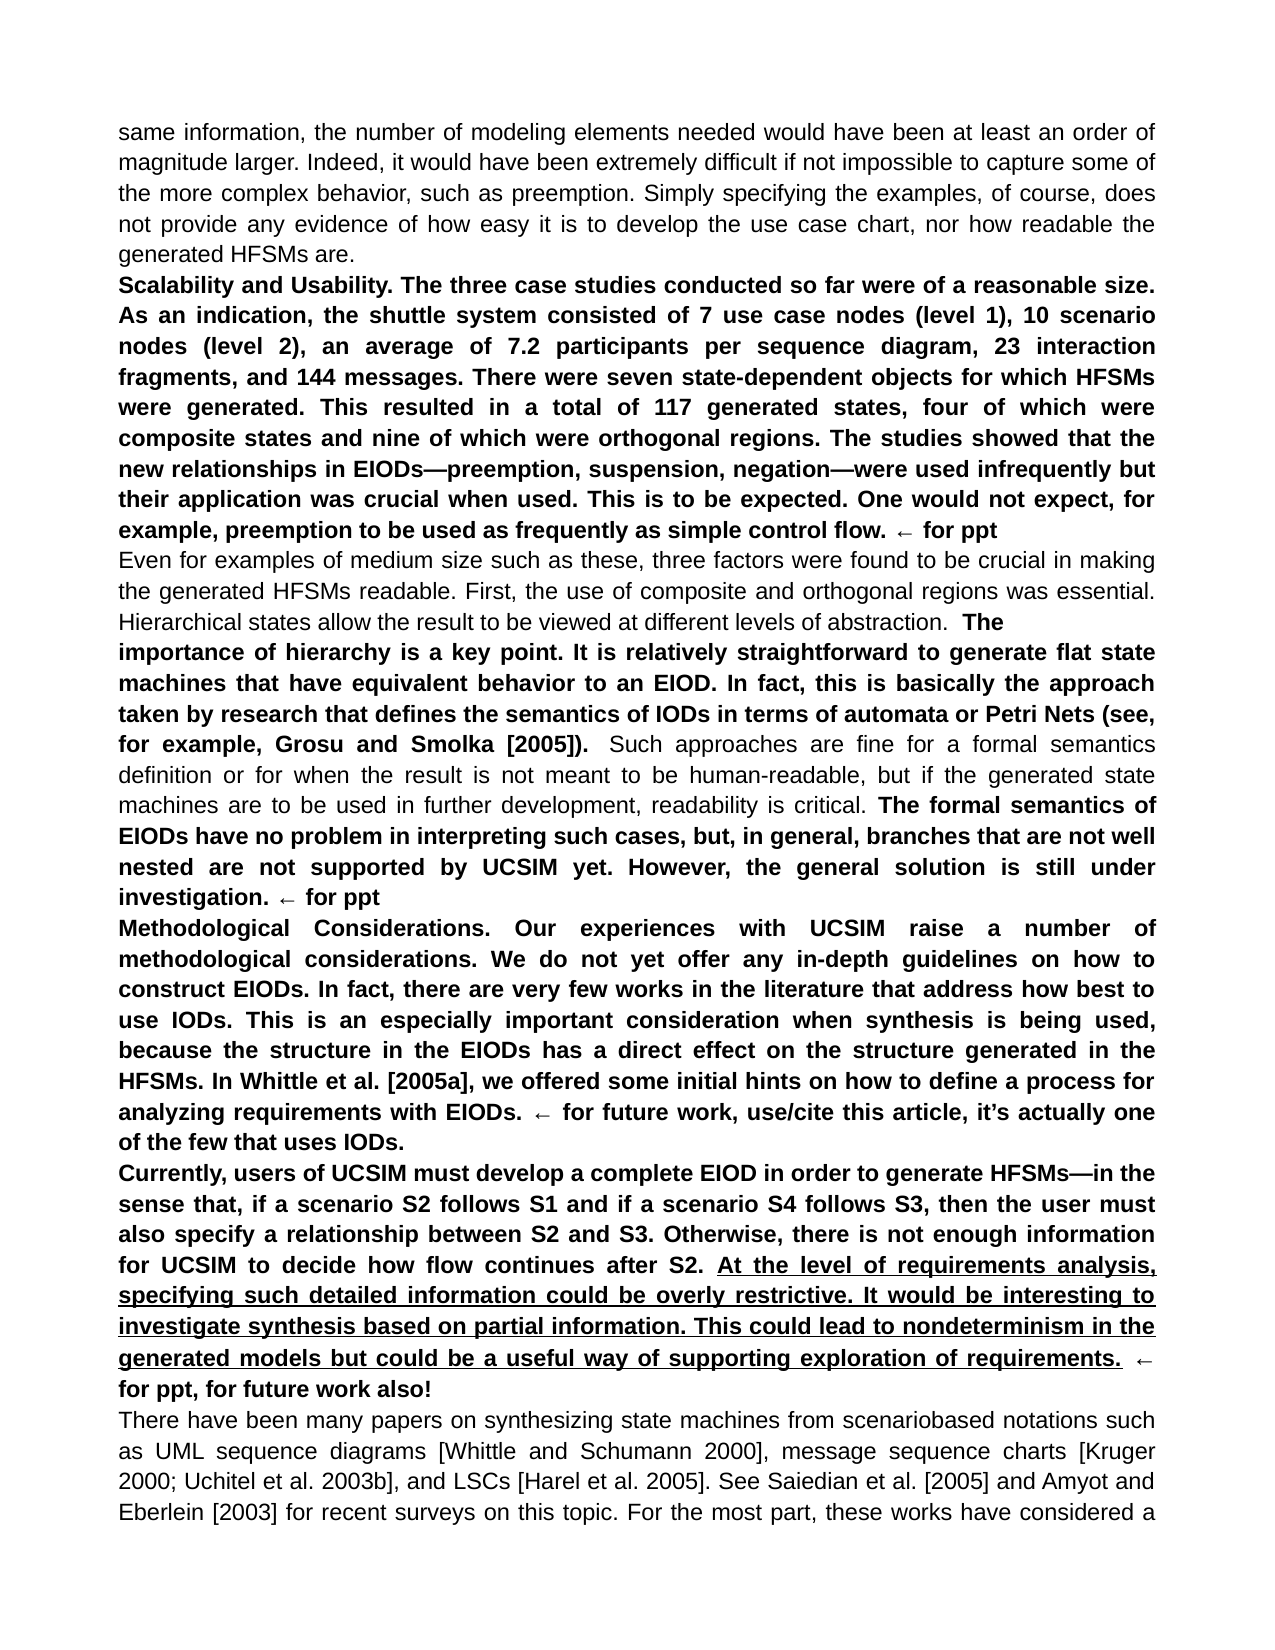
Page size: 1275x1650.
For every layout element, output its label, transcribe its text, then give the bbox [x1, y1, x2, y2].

text Methodological Considerations. Our experiences with UCSIM raise a number of methodological considerations. We do not yet offer any in-depth guidelines on how to construct EIODs. In fact, there are very few works in the literature that address how best to use IODs. This is an especially important consideration when synthesis is being used, because the structure in the EIODs has a direct effect on the structure generated in the HFSMs. In Whittle et al. [2005a], we offered some initial hints on how to define a process for analyzing requirements with EIODs. ← for future work, use/cite this article, it’s actually one of the few that uses IODs. [118, 914, 1157, 1156]
text Even for examples of medium size such as these, three factors were found to be crucial in making the generated HFSMs readable. First, the use of composite and orthogonal regions was essential. Hierarchical states allow the result to be viewed at different levels of abstraction. The [118, 547, 1157, 635]
text same information, the number of modeling elements needed would have been at least an order of magnitude larger. Indeed, it would have been extremely difficult if not impossible to capture some of the more complex behavior, such as preemption. Simply specifying the examples, of course, does not provide any evidence of how easy it is to develop the use case chart, nor how readable the generated HFSMs are. [118, 118, 1157, 267]
text importance of hierarchy is a key point. It is relatively straightforward to generate flat state machines that have equivalent behavior to an EIOD. In fact, this is basically the approach taken by research that defines the semantics of IODs in terms of automata or Petri Nets (see, for example, Grosu and Smolka [2005]). Such approaches are fine for a formal semantics definition or for when the result is not meant to be human-readable, but if the generated state machines are to be used in further development, readability is critical. The formal semantics of EIODs have no problem in interpreting such cases, but, in general, branches that are not well nested are not supported by UCSIM yet. However, the general solution is still under investigation. ← for ppt [118, 639, 1157, 911]
text Scalability and Usability. The three case studies conducted so far were of a reasonable size. As an indication, the shuttle system consisted of 7 use case nodes (level 1), 10 scenario nodes (level 2), an average of 7.2 participants per sequence diagram, 23 interaction fragments, and 144 messages. There were seven state-dependent objects for which HFSMs were generated. This resulted in a total of 117 generated states, four of which were composite states and nine of which were orthogonal regions. The studies showed that the new relationships in EIODs—preemption, suspension, negation—were used infrequently but their application was crucial when used. This is to be expected. One would not expect, for example, preemption to be used as frequently as simple control flow. ← for ppt [118, 271, 1157, 543]
text There have been many papers on synthesizing state machines from scenariobased notations such as UML sequence diagrams [Whittle and Schumann 2000], message sequence charts [Kruger 2000; Uchitel et al. 2003b], and LSCs [Harel et al. 2005]. See Saiedian et al. [2005] and Amyot and Eberlein [2003] for recent surveys on this topic. For the most part, these works have considered a [118, 1406, 1157, 1525]
text Currently, users of UCSIM must develop a complete EIOD in order to generate HFSMs—in the sense that, if a scenario S2 follows S1 and if a scenario S4 follows S3, then the user must also specify a relationship between S2 and S3. Otherwise, there is not enough information for UCSIM to decide how flow continues after S2. At the level of requirements analysis, specifying such detailed information could be overly restrictive. It would be interesting to investigate synthesis based on partial information. This could lead to nondeterminism in the generated models but could be a useful way of supporting exploration of requirements. ← for ppt, for future work also! [118, 1159, 1157, 1403]
